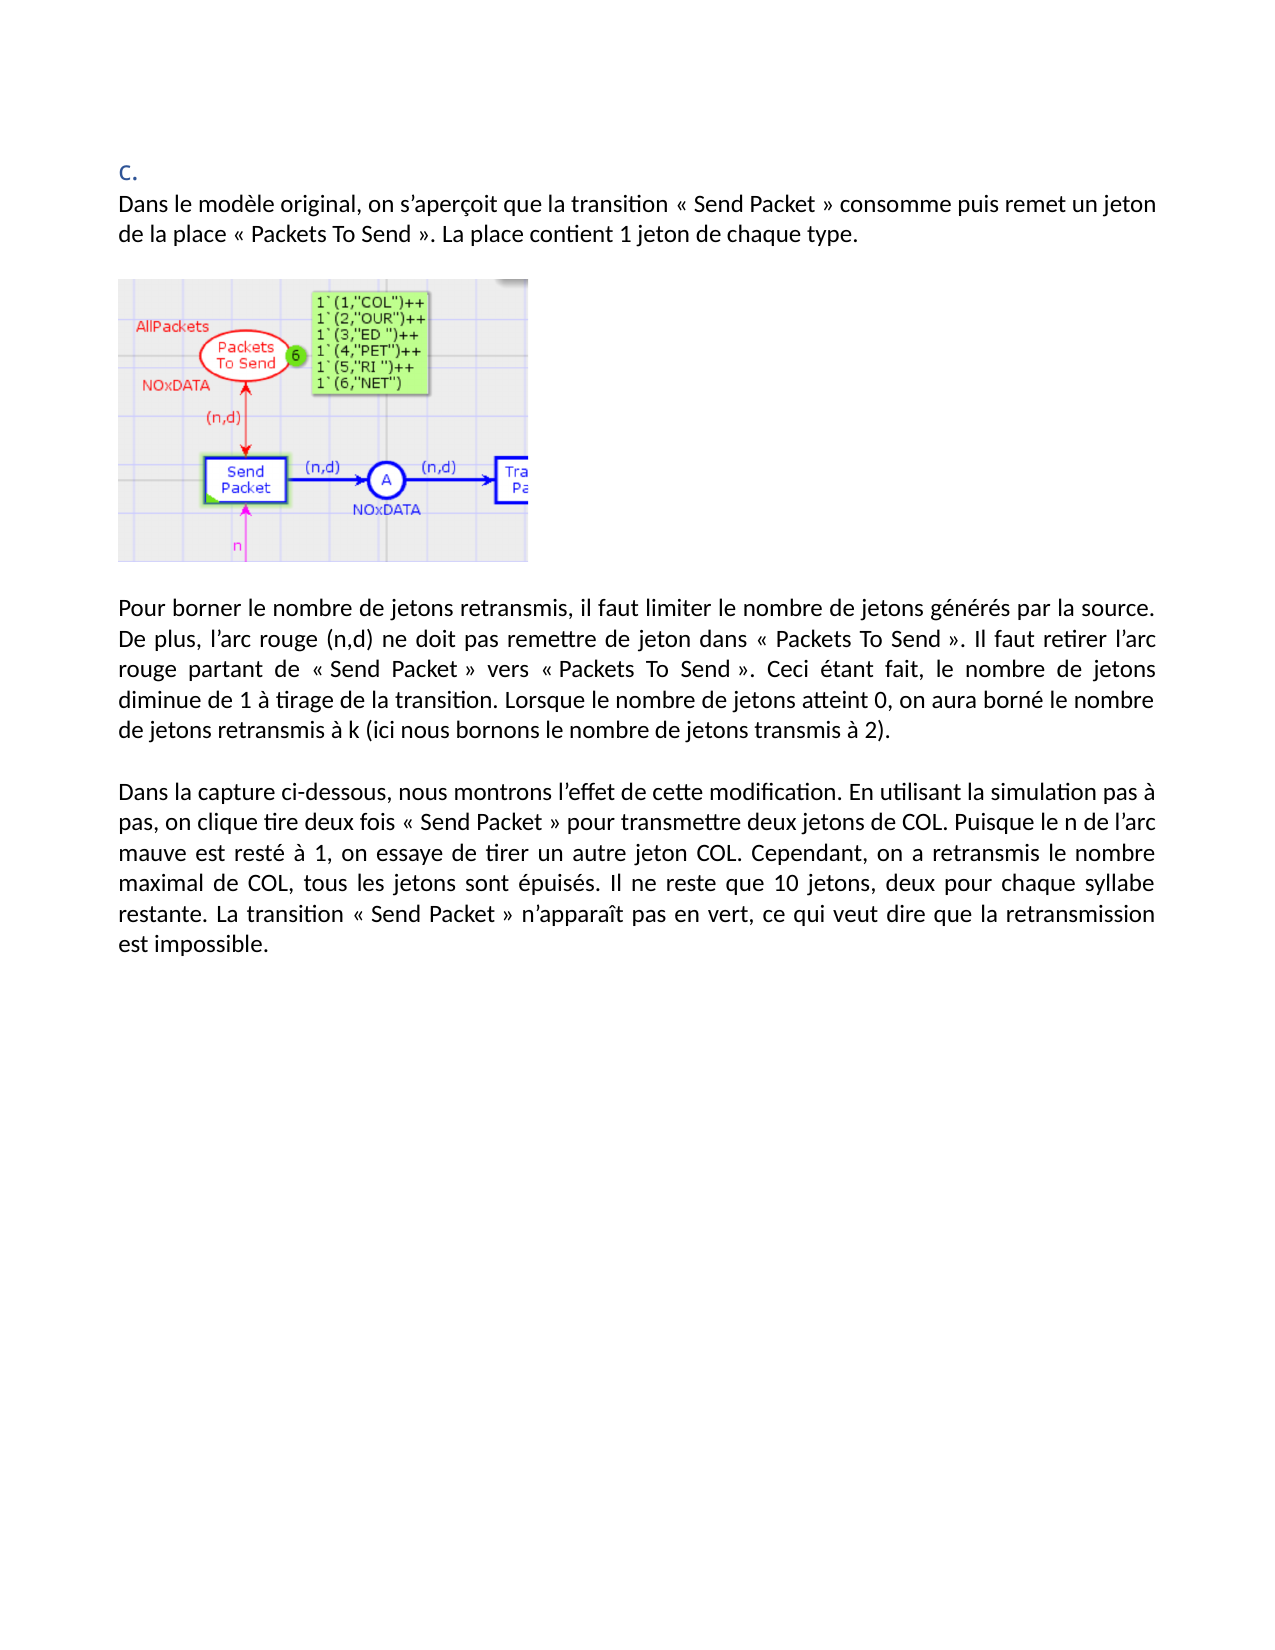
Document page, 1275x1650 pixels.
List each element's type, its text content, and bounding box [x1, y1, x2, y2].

text Pour borner le nombre de jetons retransmis, il faut limiter le nombre de jetons générés par la source. De plus, l’arc rouge (n,d) ne doit pas remettre de jeton dans « Packets To Send ». Il faut retirer l’arc rouge partant de « Send Packet » vers « Packets To Send ». Ceci étant fait, le nombre de jetons diminue de 1 à tirage de la transition. Lorsque le nombre de jetons atteint 0, on aura borné le nombre de jetons retransmis à k (ici nous bornons le nombre de jetons transmis à 2). [118, 593, 1157, 745]
text Dans la capture ci-dessous, nous montrons l’effet de cette modification. En utilisant la simulation pas à pas, on clique tire deux fois « Send Packet » pour transmettre deux jetons de COL. Puisque le n de l’arc mauve est resté à 1, on essaye de tirer un autre jeton COL. Cependant, on a retransmis le nombre maximal de COL, tous les jetons sont épuisés. Il ne reste que 10 jetons, deux pour chaque syllabe restante. La transition « Send Packet » n’apparaît pas en vert, ce qui veut dire que la retransmission est impossible. [118, 776, 1157, 959]
text Dans le modèle original, on s’aperçoit que la transition « Send Packet » consomme puis remet un jeton de la place « Packets To Send ». La place contient 1 jeton de chaque type. [118, 188, 1157, 249]
subtitle c. [118, 151, 1157, 188]
